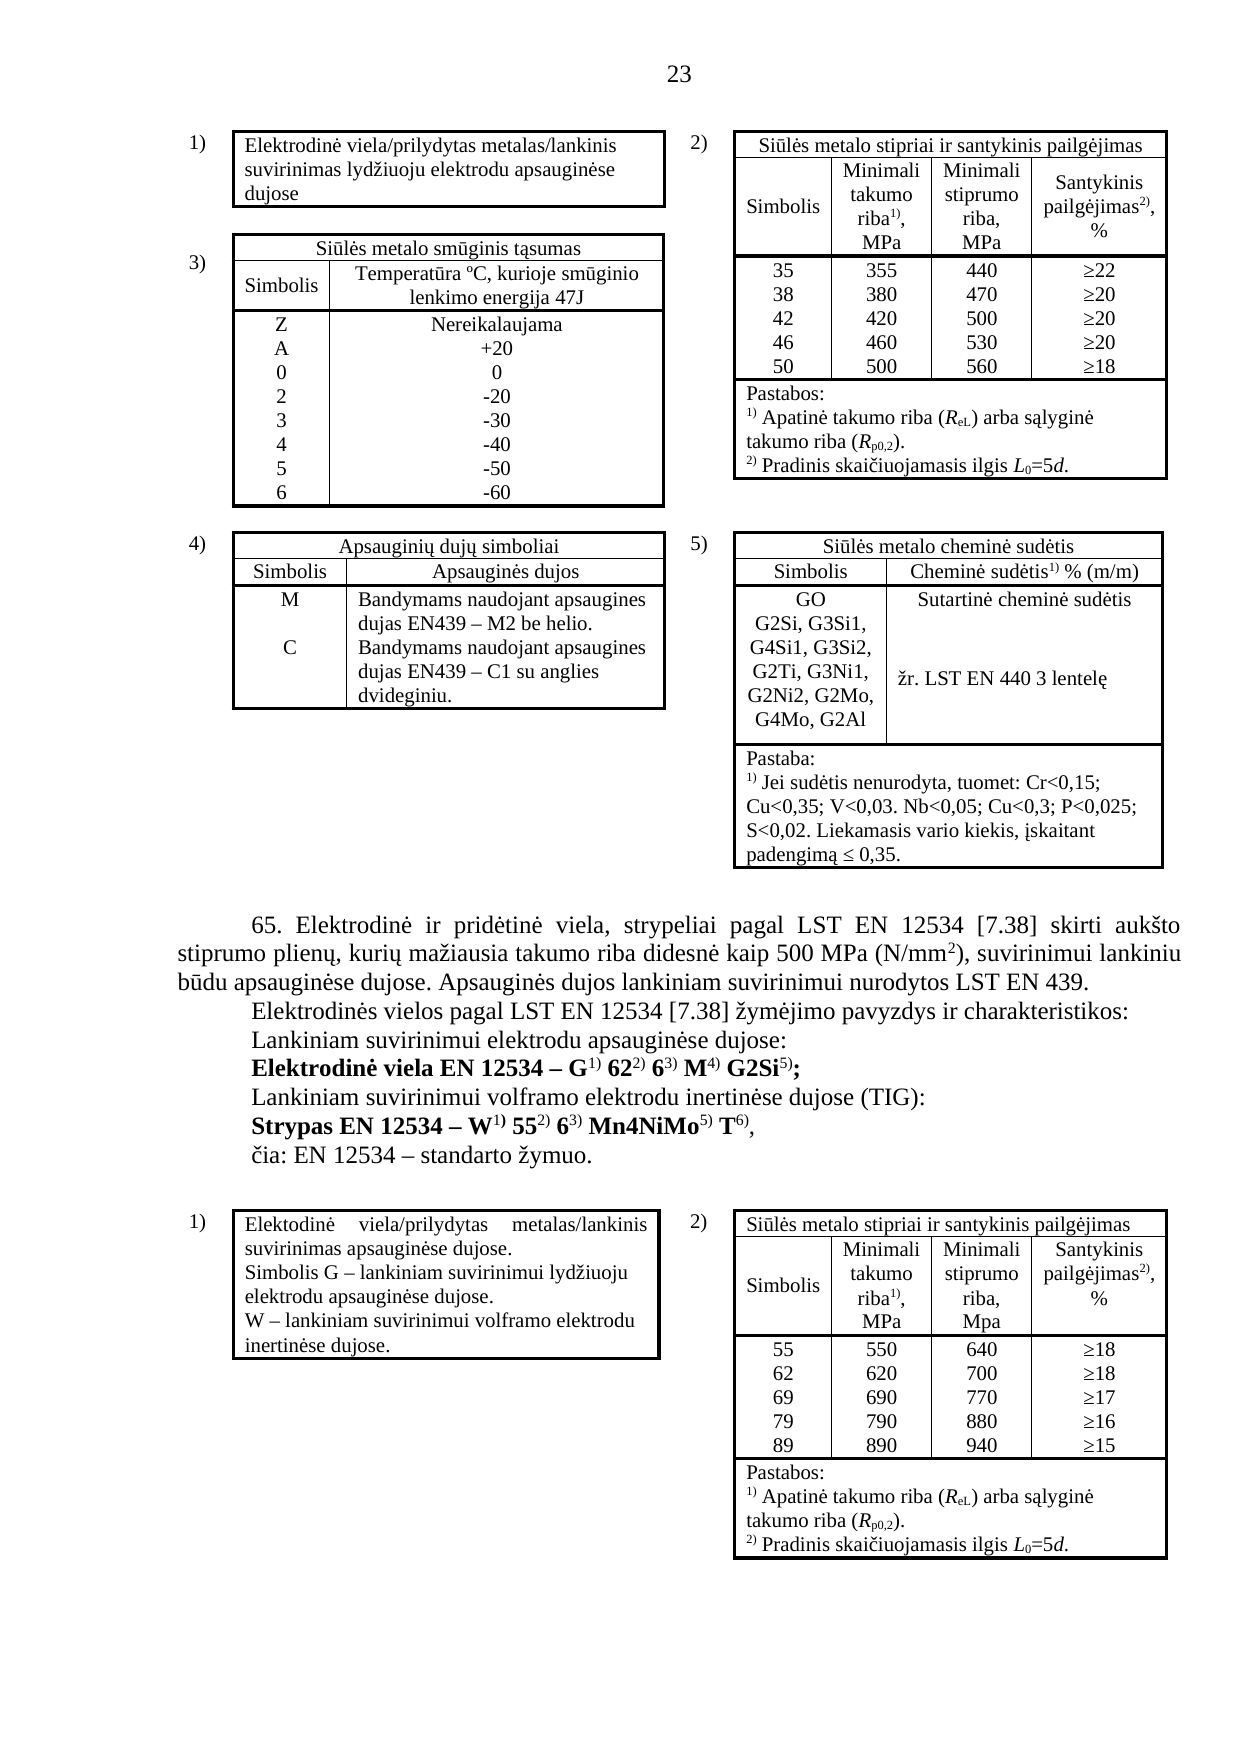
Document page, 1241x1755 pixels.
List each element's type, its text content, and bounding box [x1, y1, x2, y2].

table_header Apsauginių dujų simboliai [235, 534, 663, 558]
table_cell Simbolis [736, 158, 831, 254]
table_cell ≥22 ≥20 ≥20 ≥20 ≥18 [1032, 258, 1165, 378]
table_cell 5) [679, 519, 723, 881]
table_cell 55 62 69 79 89 [736, 1337, 831, 1457]
table_header [222, 118, 679, 519]
table_cell GO G2Si, G3Si1, G4Si1, G3Si2, G2Ti, G3Ni1, G2Ni2, G2Mo, G4Mo, G2Al [736, 587, 886, 743]
table_header [724, 1197, 1181, 1571]
table_header Siūlės metalo cheminė sudėtis [736, 534, 1161, 558]
table_cell M [235, 587, 346, 635]
table_cell Sutartinė cheminė sudėtis [887, 587, 1161, 611]
table_cell Santykinis pailgėjimas2), % [1032, 1237, 1165, 1333]
table_cell Simbolis [235, 261, 329, 309]
table_header Siūlės metalo stipriai ir santykinis pailgėjimas [736, 1212, 1165, 1236]
table_cell [222, 519, 679, 881]
table_cell Nereikalaujama +20 0 -20 -30 -40 -50 -60 [330, 312, 662, 504]
table_cell Simbolis [736, 1237, 831, 1333]
text Elektrodinės vielos pagal LST EN 12534 [7.38] žymėjimo pavyzdys ir charakteristikos: [177, 996, 1181, 1025]
text čia: EN 12534 – standarto žymuo. [177, 1140, 1181, 1168]
table_cell 35 38 42 46 50 [736, 258, 831, 378]
table_cell Minimali stiprumo riba, Mpa [932, 1237, 1031, 1333]
table_header [724, 118, 1181, 519]
table_cell Temperatūra ºC, kurioje smūginio lenkimo energija 47J [330, 261, 662, 309]
table_cell Santykinis pailgėjimas2), % [1032, 158, 1165, 254]
table_cell Cheminė sudėtis1) % (m/m) [887, 559, 1161, 583]
table_header Elektrodinė viela/prilydytas metalas/lankinis suvirinimas lydžiuoju elektrodu apsauginėse dujose [235, 133, 663, 205]
table_cell Pastabos: 1) Apatinė takumo riba (ReL) arba sąlyginė takumo riba (Rp0,2). 2) Pradinis skaičiuojamasis ilgis L0=5d. [736, 381, 1165, 477]
table_header Siūlės metalo smūginis tąsumas [235, 236, 662, 259]
table_header Siūlės metalo stipriai ir santykinis pailgėjimas [736, 133, 1165, 157]
table_cell žr. LST EN 440 3 lentelę [887, 611, 1161, 743]
table_cell [724, 519, 1181, 881]
text Elektrodinė viela EN 12534 – G1) 622) 63) M4) G2Si5); [177, 1053, 1181, 1082]
table_cell 640 700 770 880 940 [932, 1337, 1031, 1457]
table_header 1) [177, 1197, 222, 1571]
table_cell Pastabos: 1) Apatinė takumo riba (ReL) arba sąlyginė takumo riba (Rp0,2). 2) Pradinis skaičiuojamasis ilgis L0=5d. [736, 1460, 1165, 1556]
text Lankiniam suvirinimui elektrodu apsauginėse dujose: [177, 1025, 1181, 1053]
table_cell C [235, 635, 346, 707]
table_cell Simbolis [736, 559, 886, 583]
table_header 2) [679, 118, 723, 519]
table_cell Z A 0 2 3 4 5 6 [235, 312, 329, 504]
table_cell Minimali stiprumo riba, MPa [932, 158, 1031, 254]
table_cell 550 620 690 790 890 [832, 1337, 931, 1457]
table_header 2) [679, 1197, 723, 1571]
text Lankiniam suvirinimui volframo elektrodu inertinėse dujose (TIG): [177, 1082, 1181, 1111]
table_cell Minimali takumo riba1), MPa [832, 158, 931, 254]
table_cell Bandymams naudojant apsaugines dujas EN439 – C1 su anglies dvideginiu. [347, 635, 663, 707]
text Strypas EN 12534 – W1) 552) 63) Mn4NiMo5) T6), [177, 1111, 1181, 1140]
table_header Elektodinė viela/prilydytas metalas/lankinis suvirinimas apsauginėse dujose. Simbolis G – lankiniam suvirinimui lydžiuoju elektrodu apsauginėse dujose. W – lankiniam suvirinimui volframo elektrodu inertinėse dujose. [235, 1212, 657, 1357]
table_cell Simbolis [235, 559, 346, 583]
table_cell Minimali takumo riba1), MPa [832, 1237, 931, 1333]
table_cell Apsauginės dujos [347, 559, 663, 583]
table_cell 4) [177, 519, 222, 881]
table_header 1) 3) [177, 118, 222, 519]
table_cell Bandymams naudojant apsaugines dujas EN439 – M2 be helio. [347, 587, 663, 635]
table_header [222, 1197, 678, 1571]
table_cell 440 470 500 530 560 [932, 258, 1031, 378]
table_cell ≥18 ≥18 ≥17 ≥16 ≥15 [1032, 1337, 1165, 1457]
table_cell 355 380 420 460 500 [832, 258, 931, 378]
text 65. Elektrodinė ir pridėtinė viela, strypeliai pagal LST EN 12534 [7.38] skirti aukšto stiprumo plienų, kurių mažiausia takumo riba didesnė kaip 500 MPa (N/mm2), suvirinimui lankiniu būdu apsauginėse dujose. Apsauginės dujos lankiniam suvirinimui nurodytos LST EN 439. [177, 910, 1181, 996]
table_cell Pastaba: 1) Jei sudėtis nenurodyta, tuomet: Cr<0,15; Cu<0,35; V<0,03. Nb<0,05; Cu<0,3; P<0,025; S<0,02. Liekamasis vario kiekis, įskaitant padengimą ≤ 0,35. [736, 746, 1161, 866]
